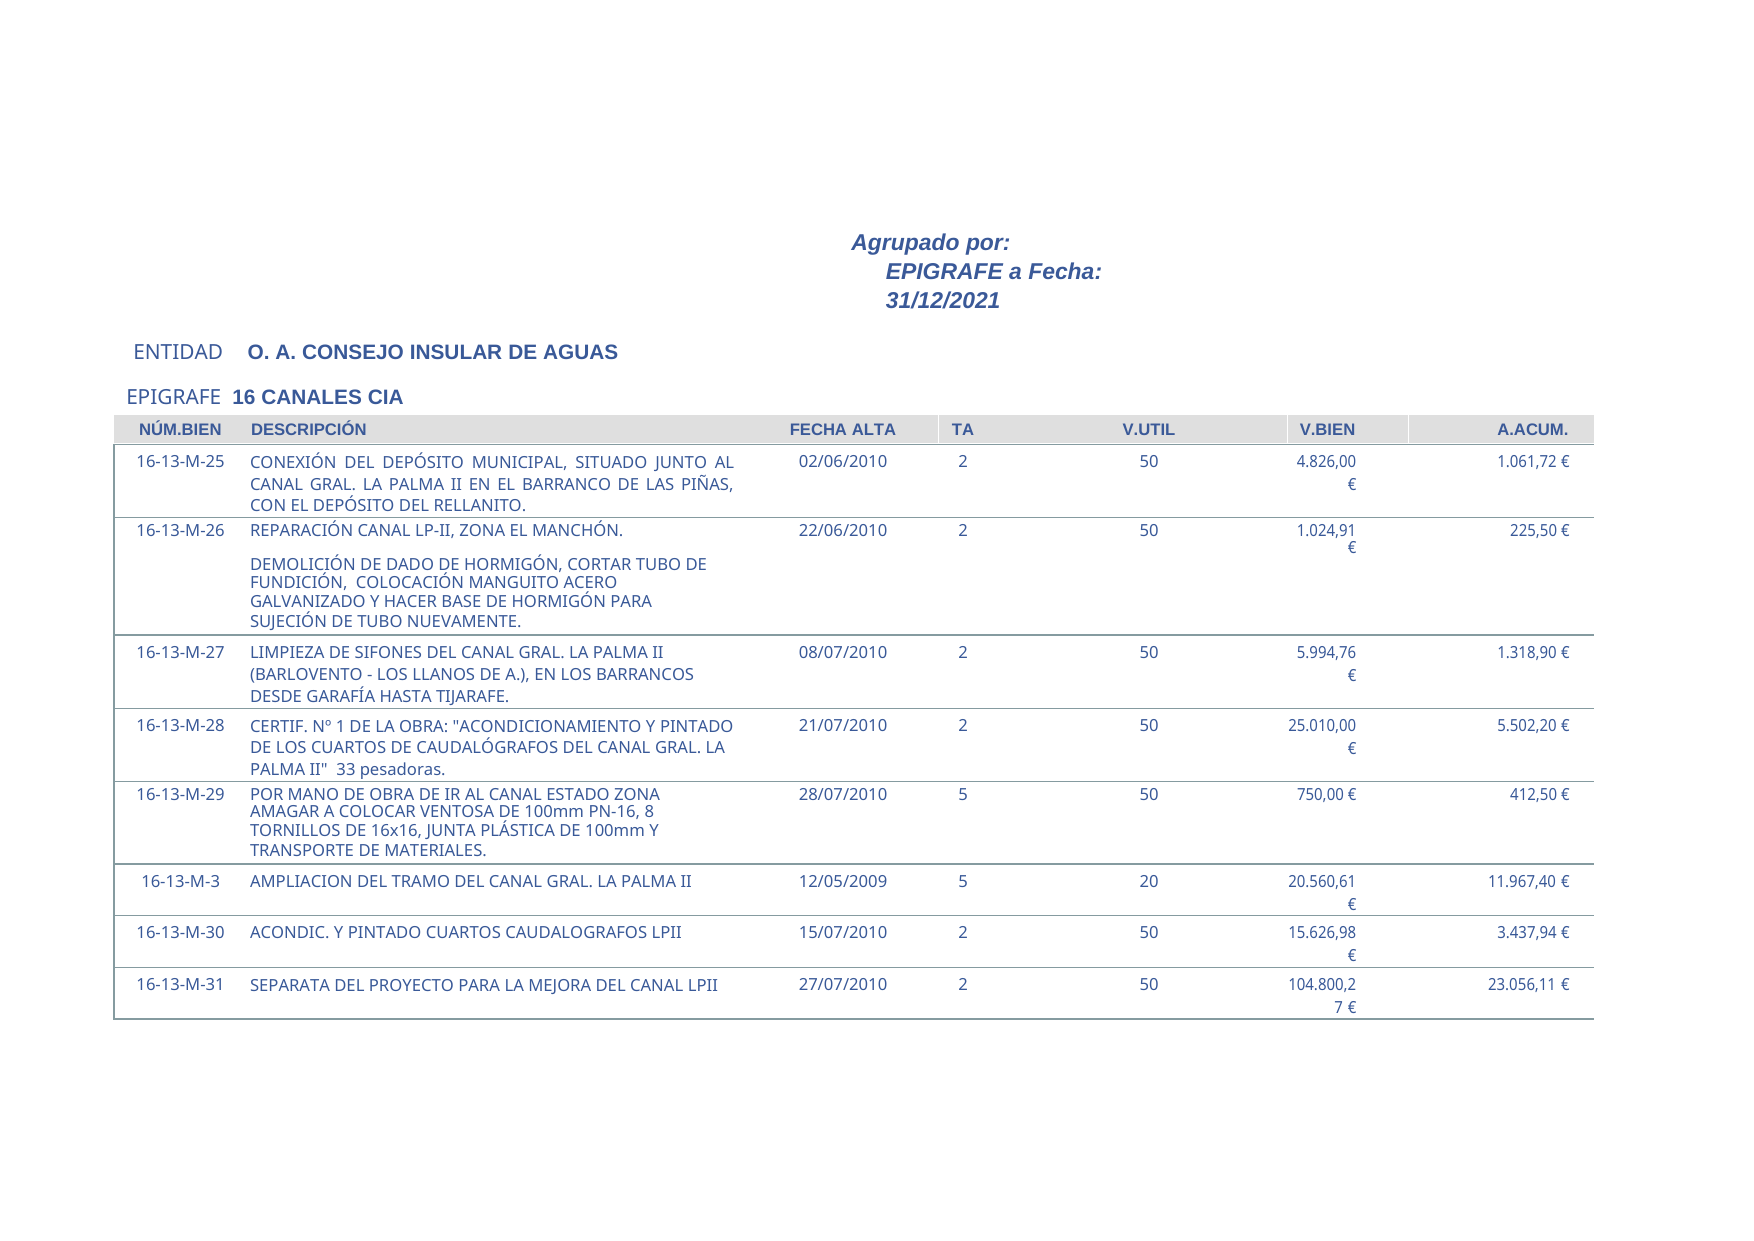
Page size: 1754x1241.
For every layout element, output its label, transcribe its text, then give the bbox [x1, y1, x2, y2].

table_cell 15.626,98 € [1288, 916, 1408, 966]
table_header A.ACUM. [1409, 415, 1594, 443]
table_cell [747, 804, 938, 823]
table_cell 1.024,91 € [1288, 518, 1408, 557]
table_cell [115, 594, 236, 613]
table_cell 15/07/2010 [747, 916, 938, 966]
table_header V.BIEN [1288, 415, 1408, 443]
table_header NÚM.BIEN [114, 415, 236, 443]
table_cell 2 [939, 636, 1039, 707]
table_cell LIMPIEZA DE SIFONES DEL CANAL GRAL. LA PALMA II (BARLOVENTO - LOS LLANOS DE A.), EN LOS BARRANCOS DESDE GARAFÍA HASTA TIJARAFE. [236, 636, 747, 707]
table_cell TORNILLOS DE 16x16, JUNTA PLÁSTICA DE 100mm Y [236, 823, 747, 841]
table_cell 2 [939, 916, 1039, 966]
table_cell [1288, 576, 1408, 594]
table_cell [747, 841, 938, 863]
table_cell 4.826,00 € [1288, 445, 1408, 517]
table_cell SUJECIÓN DE TUBO NUEVAMENTE. [236, 613, 747, 634]
table_cell [1409, 841, 1594, 863]
table_cell 50 [1039, 445, 1287, 517]
table_cell 5 [939, 782, 1039, 804]
table_cell 104.800,27 € [1288, 968, 1408, 1018]
table_cell 11.967,40 € [1409, 865, 1594, 915]
table_cell 50 [1039, 636, 1287, 707]
table_cell 3.437,94 € [1409, 916, 1594, 966]
table_cell [1288, 557, 1408, 576]
table_cell [939, 576, 1039, 594]
table_cell 27/07/2010 [747, 968, 938, 1018]
text ENTIDAD O. A. CONSEJO INSULAR DE AGUAS [133, 337, 1606, 365]
table_cell REPARACIÓN CANAL LP-II, ZONA EL MANCHÓN. [236, 518, 747, 557]
table_cell 50 [1039, 968, 1287, 1018]
table_cell 16-13-M-30 [115, 916, 236, 966]
table_cell [1039, 576, 1287, 594]
table_cell 16-13-M-3 [115, 865, 236, 915]
table_cell 50 [1039, 518, 1287, 557]
table_cell [939, 557, 1039, 576]
table_cell 50 [1039, 782, 1287, 804]
table_cell 2 [939, 518, 1039, 557]
table_cell [115, 804, 236, 823]
table_cell [1039, 594, 1287, 613]
table_cell [1039, 804, 1287, 823]
table_cell 50 [1039, 916, 1287, 966]
table_cell 22/06/2010 [747, 518, 938, 557]
table_cell 1.061,72 € [1409, 445, 1594, 517]
table_cell [1039, 613, 1287, 634]
table_cell 16-13-M-28 [115, 709, 236, 781]
table_header V.UTIL [1039, 415, 1287, 443]
table_cell CERTIF. Nº 1 DE LA OBRA: "ACONDICIONAMIENTO Y PINTADO DE LOS CUARTOS DE CAUDALÓGRAFOS DEL CANAL GRAL. LA PALMA II" 33 pesadoras. [236, 709, 747, 781]
table_cell 50 [1039, 709, 1287, 781]
table_cell [1288, 613, 1408, 634]
table_cell [1288, 823, 1408, 841]
table_cell AMAGAR A COLOCAR VENTOSA DE 100mm PN-16, 8 [236, 804, 747, 823]
table_cell [115, 823, 236, 841]
table_cell 12/05/2009 [747, 865, 938, 915]
table_cell 225,50 € [1409, 518, 1594, 557]
table_cell [1409, 804, 1594, 823]
table_cell 2 [939, 968, 1039, 1018]
table_cell [115, 576, 236, 594]
table_cell [747, 613, 938, 634]
table_cell [939, 823, 1039, 841]
table_cell [747, 557, 938, 576]
table_cell 16-13-M-26 [115, 518, 236, 557]
table_cell [747, 576, 938, 594]
table_cell AMPLIACION DEL TRAMO DEL CANAL GRAL. LA PALMA II [236, 865, 747, 915]
table_cell 5.502,20 € [1409, 709, 1594, 781]
table_cell 02/06/2010 [747, 445, 938, 517]
table_cell [115, 557, 236, 576]
table_cell 2 [939, 445, 1039, 517]
table_cell [1039, 557, 1287, 576]
table_cell 23.056,11 € [1409, 968, 1594, 1018]
table_cell TRANSPORTE DE MATERIALES. [236, 841, 747, 863]
table_cell 08/07/2010 [747, 636, 938, 707]
table_cell 28/07/2010 [747, 782, 938, 804]
table_header TA [939, 415, 1039, 443]
table_cell [939, 804, 1039, 823]
table_cell [1409, 576, 1594, 594]
table_cell 412,50 € [1409, 782, 1594, 804]
table_cell [1039, 823, 1287, 841]
table_cell [1409, 557, 1594, 576]
table_cell [939, 841, 1039, 863]
text EPIGRAFE 16 CANALES CIA [126, 382, 1606, 411]
table_cell CONEXIÓN DEL DEPÓSITO MUNICIPAL, SITUADO JUNTO AL CANAL GRAL. LA PALMA II EN EL BARRANCO DE LAS PIÑAS, CON EL DEPÓSITO DEL RELLANITO. [236, 445, 747, 517]
table_cell [747, 594, 938, 613]
table_cell [939, 613, 1039, 634]
table_cell [1288, 594, 1408, 613]
table_cell SEPARATA DEL PROYECTO PARA LA MEJORA DEL CANAL LPII [236, 968, 747, 1018]
table_cell DEMOLICIÓN DE DADO DE HORMIGÓN, CORTAR TUBO DE [236, 557, 747, 576]
table_cell [1288, 841, 1408, 863]
table_header DESCRIPCIÓN [236, 415, 747, 443]
table_cell 5.994,76 € [1288, 636, 1408, 707]
table_cell 750,00 € [1288, 782, 1408, 804]
table_cell ACONDIC. Y PINTADO CUARTOS CAUDALOGRAFOS LPII [236, 916, 747, 966]
table_cell FUNDICIÓN, COLOCACIÓN MANGUITO ACERO [236, 576, 747, 594]
table_cell GALVANIZADO Y HACER BASE DE HORMIGÓN PARA [236, 594, 747, 613]
table_cell 21/07/2010 [747, 709, 938, 781]
table_cell [1409, 594, 1594, 613]
table_cell 25.010,00 € [1288, 709, 1408, 781]
table_cell 5 [939, 865, 1039, 915]
table_cell [115, 841, 236, 863]
table_cell 20 [1039, 865, 1287, 915]
table_cell [1039, 841, 1287, 863]
table_cell 2 [939, 709, 1039, 781]
table_cell 1.318,90 € [1409, 636, 1594, 707]
text Agrupado por: EPIGRAFE a Fecha: 31/12/2021 [851, 228, 1134, 314]
table_cell POR MANO DE OBRA DE IR AL CANAL ESTADO ZONA [236, 782, 747, 804]
table_cell 16-13-M-29 [115, 782, 236, 804]
table_cell [939, 594, 1039, 613]
table_cell 16-13-M-31 [115, 968, 236, 1018]
table_cell [1288, 804, 1408, 823]
table_cell 16-13-M-25 [115, 445, 236, 517]
table_cell [115, 613, 236, 634]
table_cell 20.560,61 € [1288, 865, 1408, 915]
table_cell 16-13-M-27 [115, 636, 236, 707]
table_cell [747, 823, 938, 841]
table_header FECHA ALTA [747, 415, 938, 443]
table_cell [1409, 613, 1594, 634]
table_cell [1409, 823, 1594, 841]
